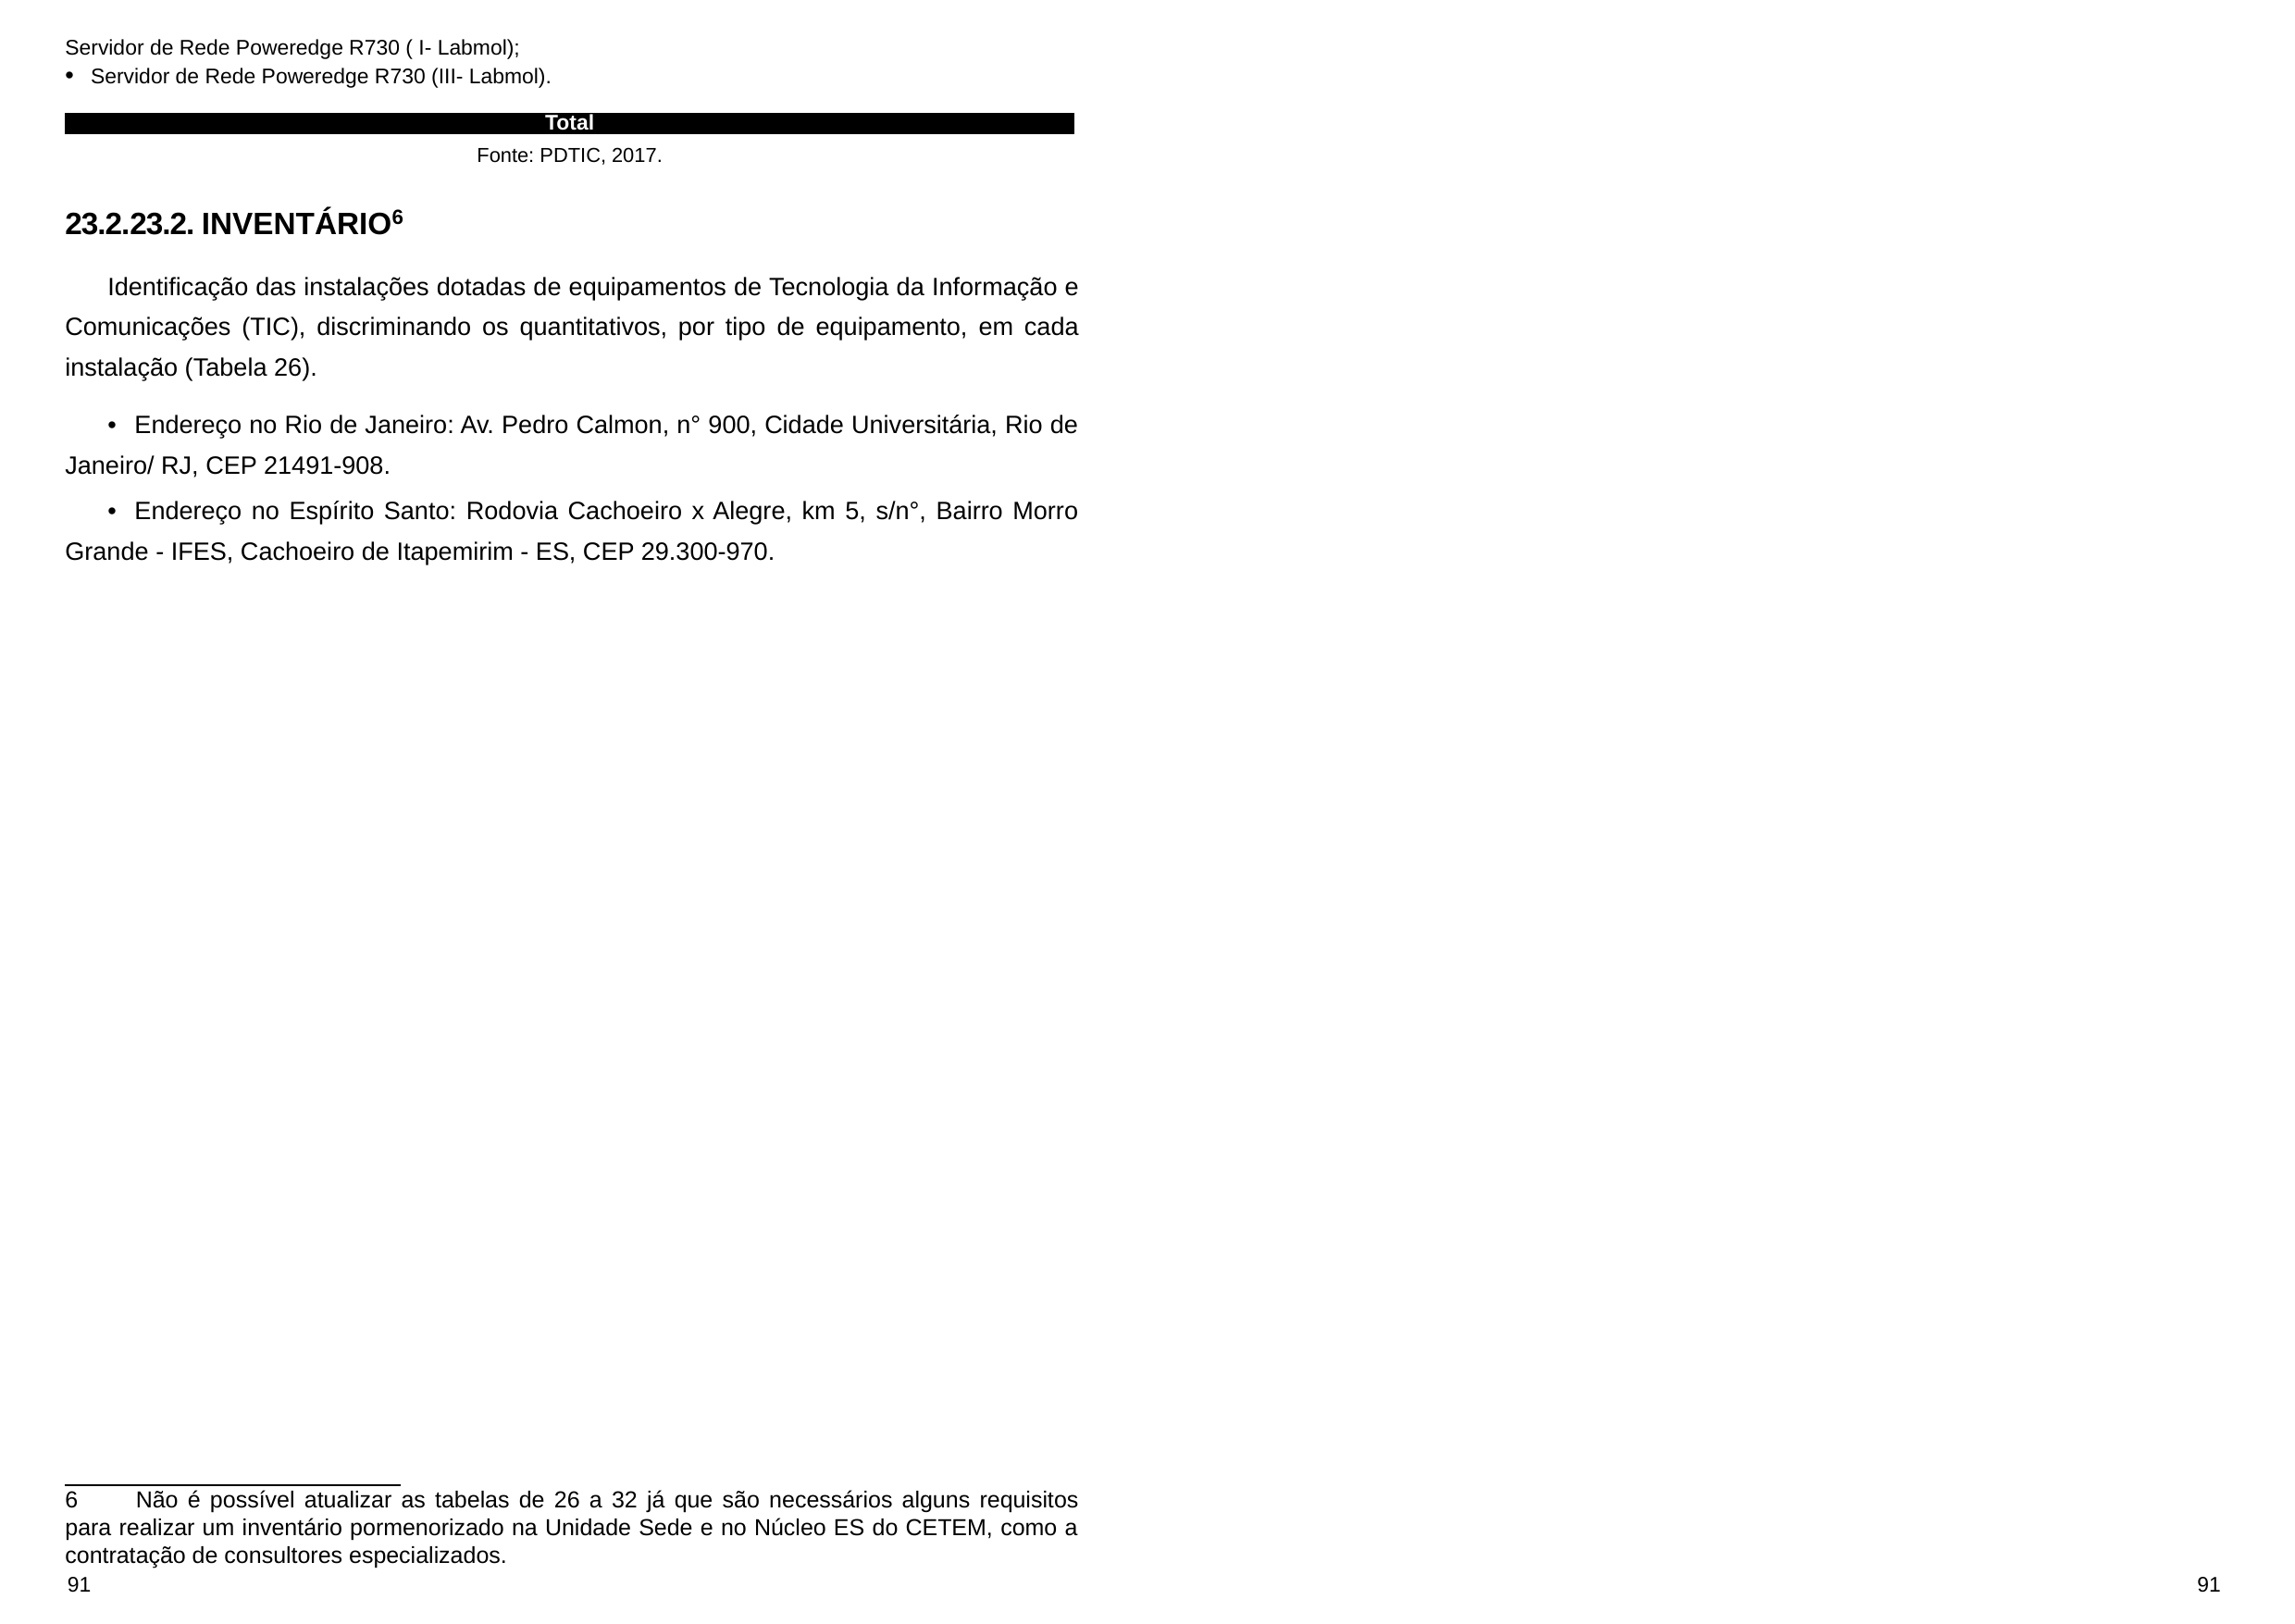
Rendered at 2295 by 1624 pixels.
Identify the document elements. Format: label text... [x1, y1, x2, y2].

list Endereço no Espírito Santo: Rodovia Cachoeiro x Alegre, km 5, s/n°, Bairro Morro Grande - IFES, Cachoeiro de Itapemirim - ES, CEP 29.300-970. [65, 488, 1080, 568]
text Fonte: PDTIC, 2017. [65, 146, 1074, 166]
list Servidor de Rede Poweredge R730 (III- Labmol). [65, 61, 1080, 90]
text Identificação das instalações dotadas de equipamentos de Tecnologia da Informação e Comunicações (TIC), discriminando os quantitativos, por tipo de equipamento, em cada instalação (Tabela 26). [65, 263, 1080, 384]
list Endereço no Rio de Janeiro: Av. Pedro Calmon, n° 900, Cidade Universitária, Rio de Janeiro/ RJ, CEP 21491-908. [65, 402, 1080, 482]
list 23.2. INVENTÁRIO [65, 210, 1080, 241]
text Servidor de Rede Poweredge R730 ( I- Labmol); [65, 32, 1080, 61]
list Não é possível atualizar as tabelas de 26 a 32 já que são necessários alguns requisitos para realizar um inventário pormenorizado na Unidade Sede e no Núcleo ES do CETEM, como a contratação de consultores especializados. [65, 1485, 1080, 1568]
text Total [65, 113, 1074, 134]
